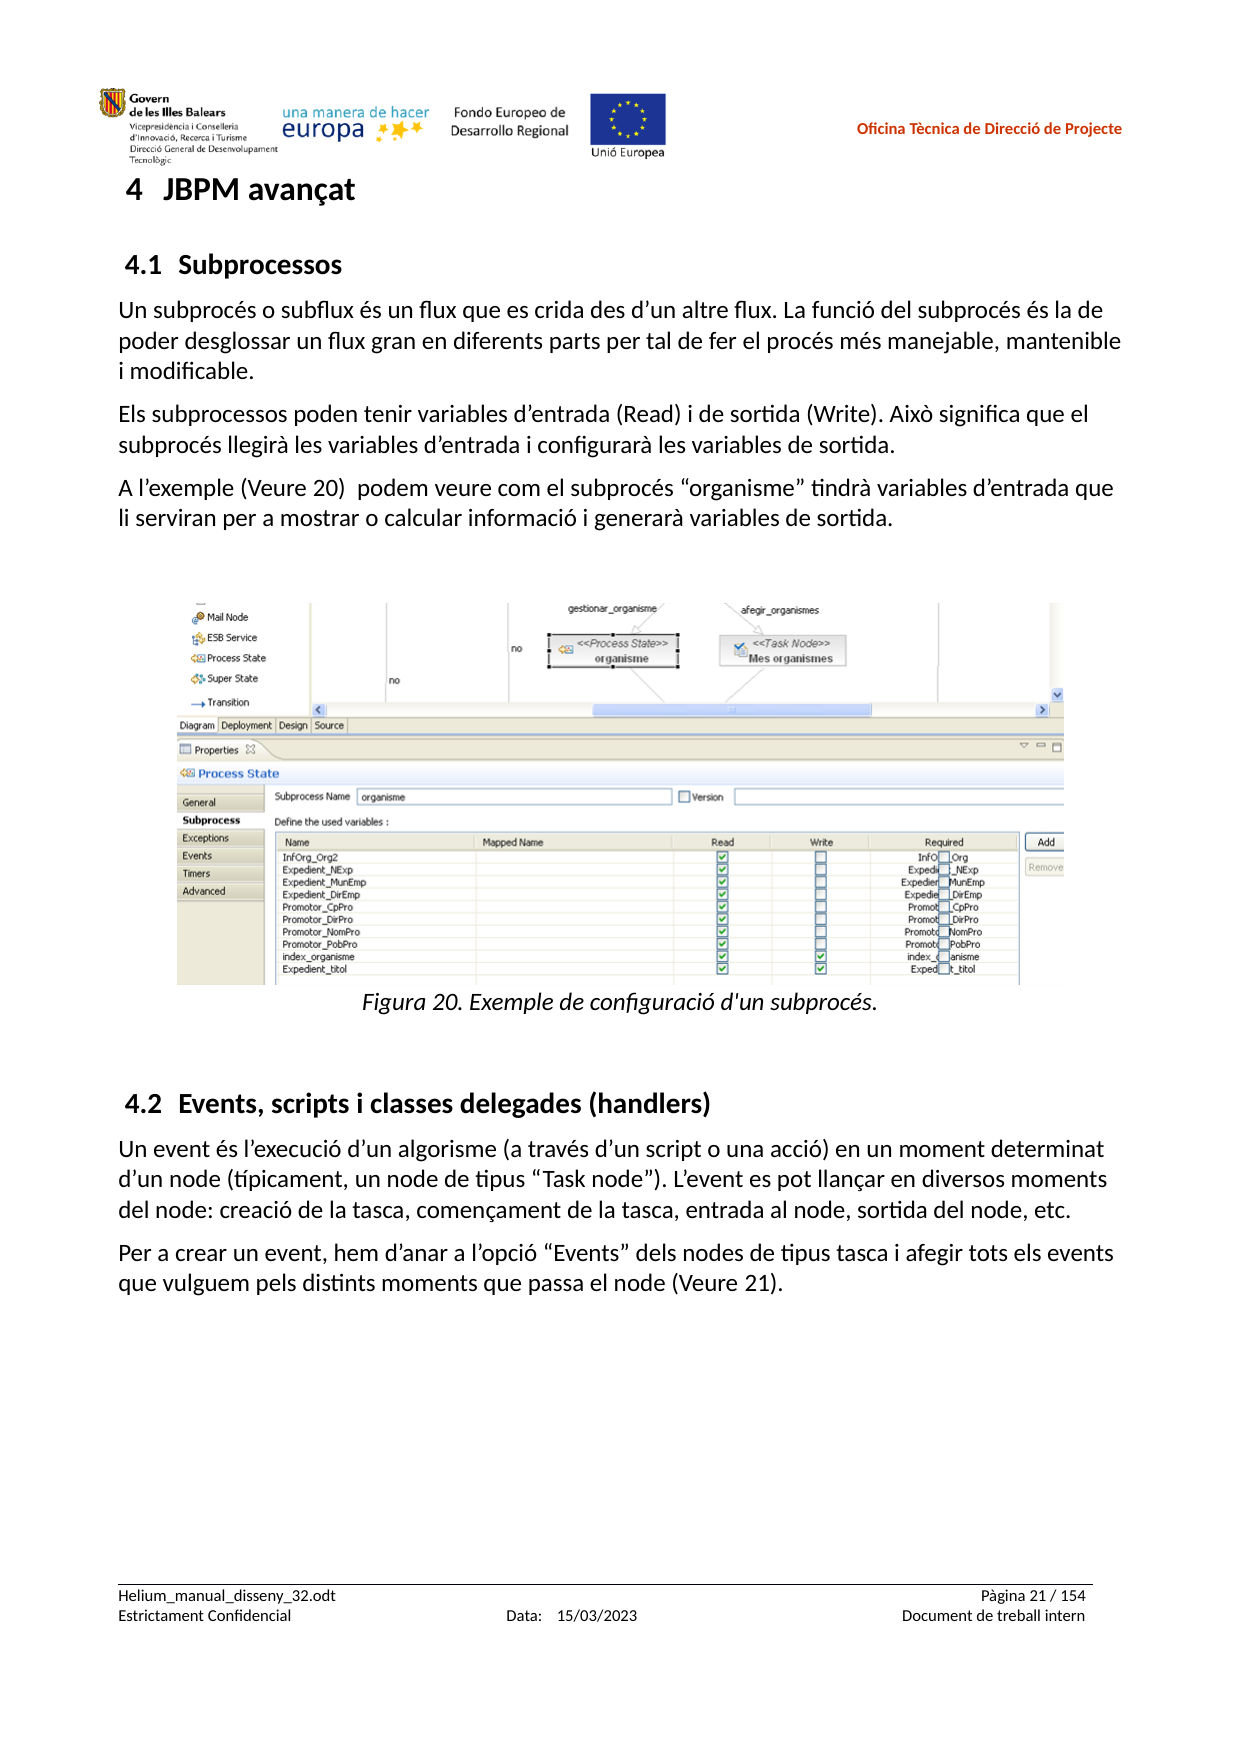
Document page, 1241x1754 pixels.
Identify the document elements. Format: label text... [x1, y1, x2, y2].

picture [99, 87, 668, 166]
text Un event és l’execució d’un algorisme (a través d’un script o una acció) en un moment determinat d’un node (típicament, un node de tipus “Task node”). L’event es pot llançar en diversos moments del node: creació de la tasca, començament de la tasca, entrada al node, sortida del node, etc. [118, 1133, 1122, 1224]
text Un subprocés o subflux és un flux que es crida des d’un altre flux. La funció del subprocés és la de poder desglossar un flux gran en diferents parts per tal de fer el procés més manejable, mantenible i modificable. [118, 294, 1122, 386]
text Per a crear un event, hem d’anar a l’opció “Events” dels nodes de tipus tasca i afegir tots els events que vulguem pels distints moments que passa el node (Veure 21). [118, 1237, 1122, 1298]
text A l’exemple (Veure 20) podem veure com el subprocés “organisme” tindrà variables d’entrada que li serviran per a mostrar o calcular informació i generarà variables de sortida. [118, 472, 1122, 533]
picture [175, 601, 1065, 987]
text Figura 20. Exemple de configuració d'un subprocés. [175, 987, 1065, 1017]
subtitle Events, scripts i classes delegades (handlers) [118, 1085, 1122, 1120]
subtitle Subprocessos [118, 246, 1122, 282]
subtitle JBPM avançat [118, 168, 1122, 209]
text Els subprocessos poden tenir variables d’entrada (Read) i de sortida (Write). Això significa que el subprocés llegirà les variables d’entrada i configurarà les variables de sortida. [118, 398, 1122, 459]
